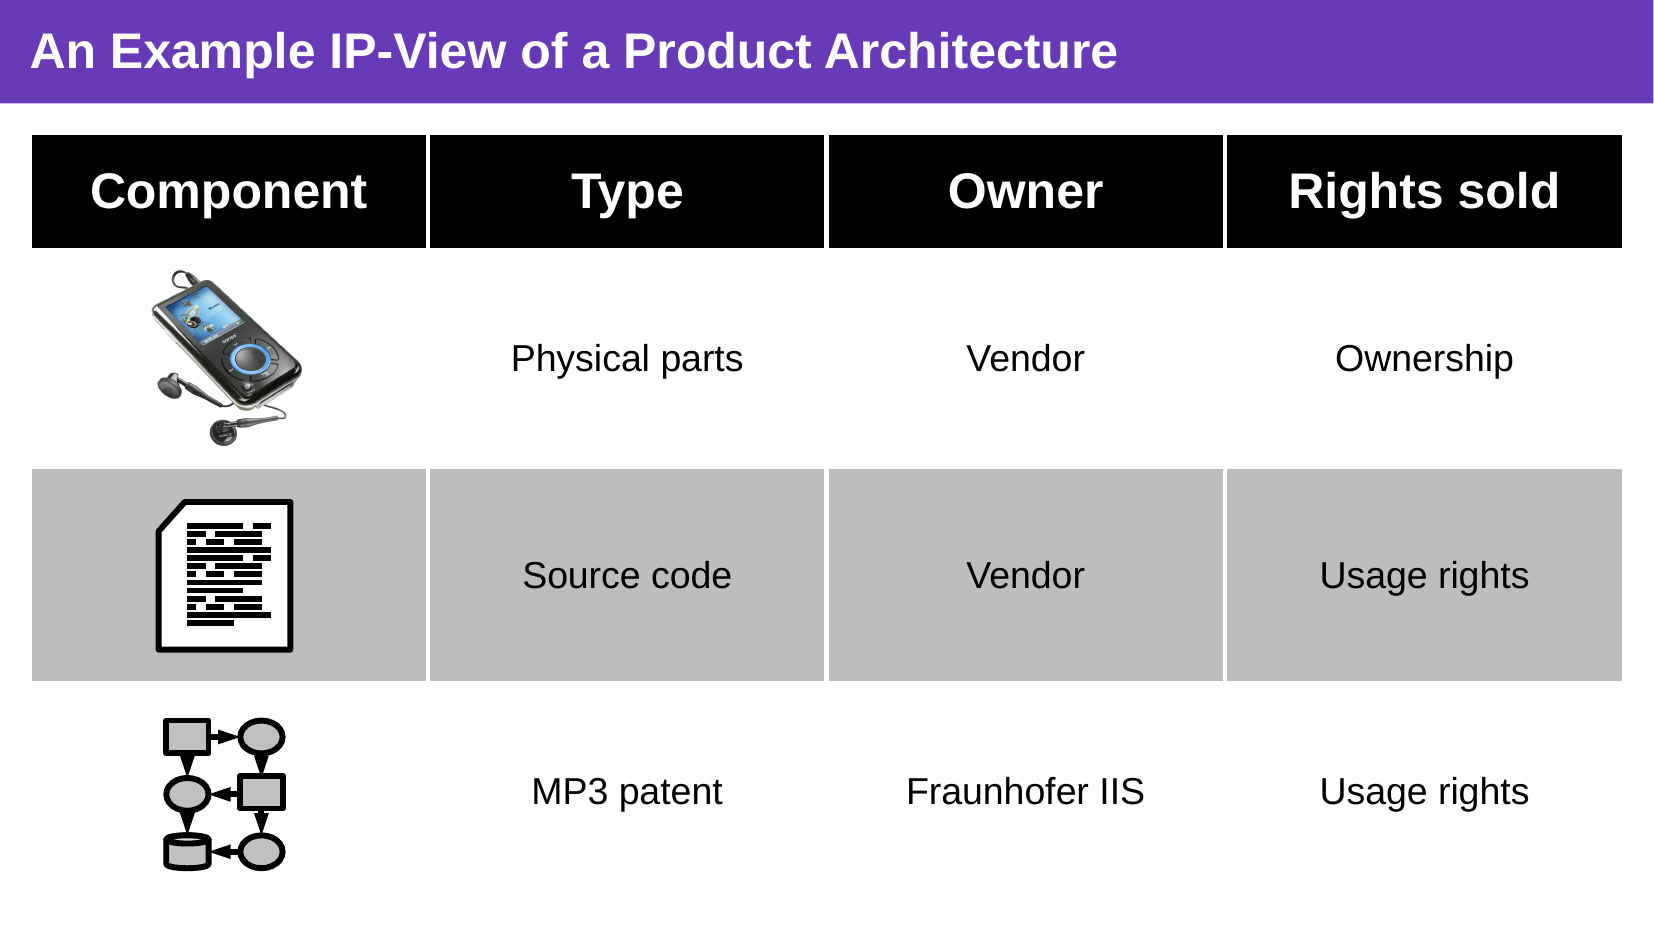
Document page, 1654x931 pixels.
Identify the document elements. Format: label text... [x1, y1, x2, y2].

table_cell Fraunhofer IIS [829, 686, 1223, 899]
text_box [240, 835, 283, 869]
text_box [166, 777, 209, 811]
text_box [240, 775, 283, 809]
table_cell Usage rights [1227, 469, 1622, 681]
table_header Component [32, 135, 426, 248]
table_cell [32, 469, 426, 681]
table_cell [32, 252, 426, 465]
table_header Type [430, 135, 824, 248]
table_cell Usage rights [1227, 686, 1622, 899]
table_cell Vendor [829, 252, 1223, 465]
title An Example IP-View of a Product Architecture [0, 0, 1654, 104]
table_cell Physical parts [430, 252, 824, 465]
table_cell [32, 686, 426, 899]
table_cell MP3 patent [430, 686, 824, 899]
text_box [240, 720, 283, 754]
table_header Rights sold [1227, 135, 1622, 248]
table_cell Source code [430, 469, 824, 681]
table_header Owner [829, 135, 1223, 248]
table_cell Vendor [829, 469, 1223, 681]
text_box [158, 501, 291, 650]
table_cell Ownership [1227, 252, 1622, 465]
text_box [166, 840, 209, 869]
text_box [166, 720, 209, 754]
picture [150, 268, 303, 446]
